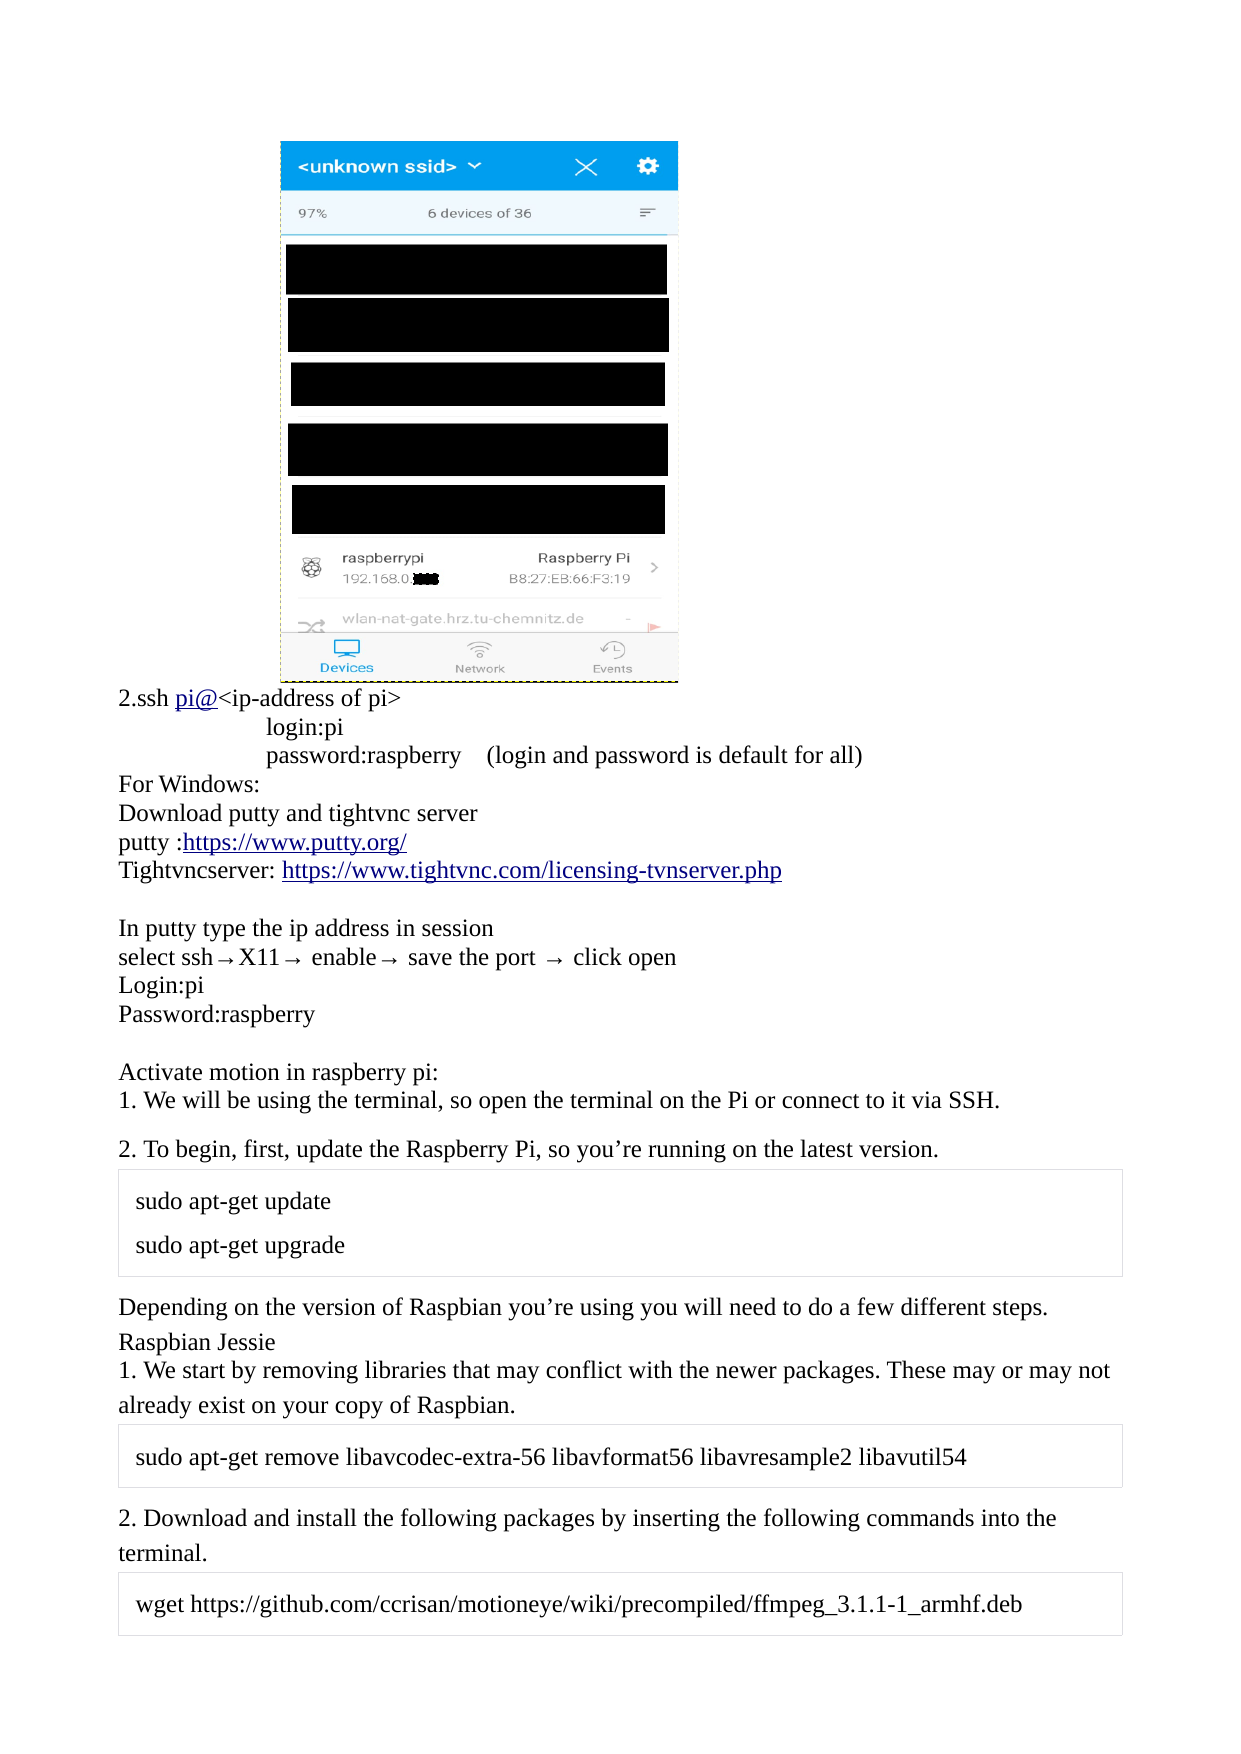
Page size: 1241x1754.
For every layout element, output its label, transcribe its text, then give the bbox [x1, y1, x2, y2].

text In putty type the ip address in session [118, 913, 1122, 942]
text Depending on the version of Raspbian you’re using you will need to do a few different steps. [118, 1292, 1122, 1321]
text Tightvncserver: https://www.tightvnc.com/licensing-tvnserver.php [118, 856, 1122, 884]
text login:pi [118, 712, 1122, 741]
text password:raspberry (login and password is default for all) [118, 741, 1122, 769]
text 2. To begin, first, update the Raspberry Pi, so you’re running on the latest version. [118, 1134, 1122, 1163]
text 1. We will be using the terminal, so open the terminal on the Pi or connect to it via SSH. [118, 1086, 1122, 1114]
text putty :https://www.putty.org/ [118, 827, 1122, 856]
text 1. We start by removing libraries that may conflict with the newer packages. These may or may not already exist on your copy of Raspbian. [118, 1355, 1122, 1419]
text Download putty and tightvnc server [118, 798, 1122, 827]
text Password:raspberry [118, 999, 1122, 1028]
text sudo apt-get update [119, 1170, 1122, 1213]
text Activate motion in raspberry pi: [118, 1057, 1122, 1086]
text 2.ssh pi@<ip-address of pi> [118, 683, 1122, 712]
text wget https://github.com/ccrisan/motioneye/wiki/precompiled/ffmpeg_3.1.1-1_armhf.deb [119, 1573, 1122, 1635]
text sudo apt-get upgrade [119, 1213, 1122, 1276]
text Login:pi [118, 971, 1122, 999]
text 2. Download and install the following packages by inserting the following commands into the terminal. [118, 1503, 1122, 1566]
subtitle Raspbian Jessie [118, 1327, 1122, 1355]
text For Windows: [118, 769, 1122, 798]
text select ssh→X11→ enable→ save the port → click open [118, 942, 1122, 971]
text sudo apt-get remove libavcodec-extra-56 libavformat56 libavresample2 libavutil54 [119, 1425, 1122, 1487]
